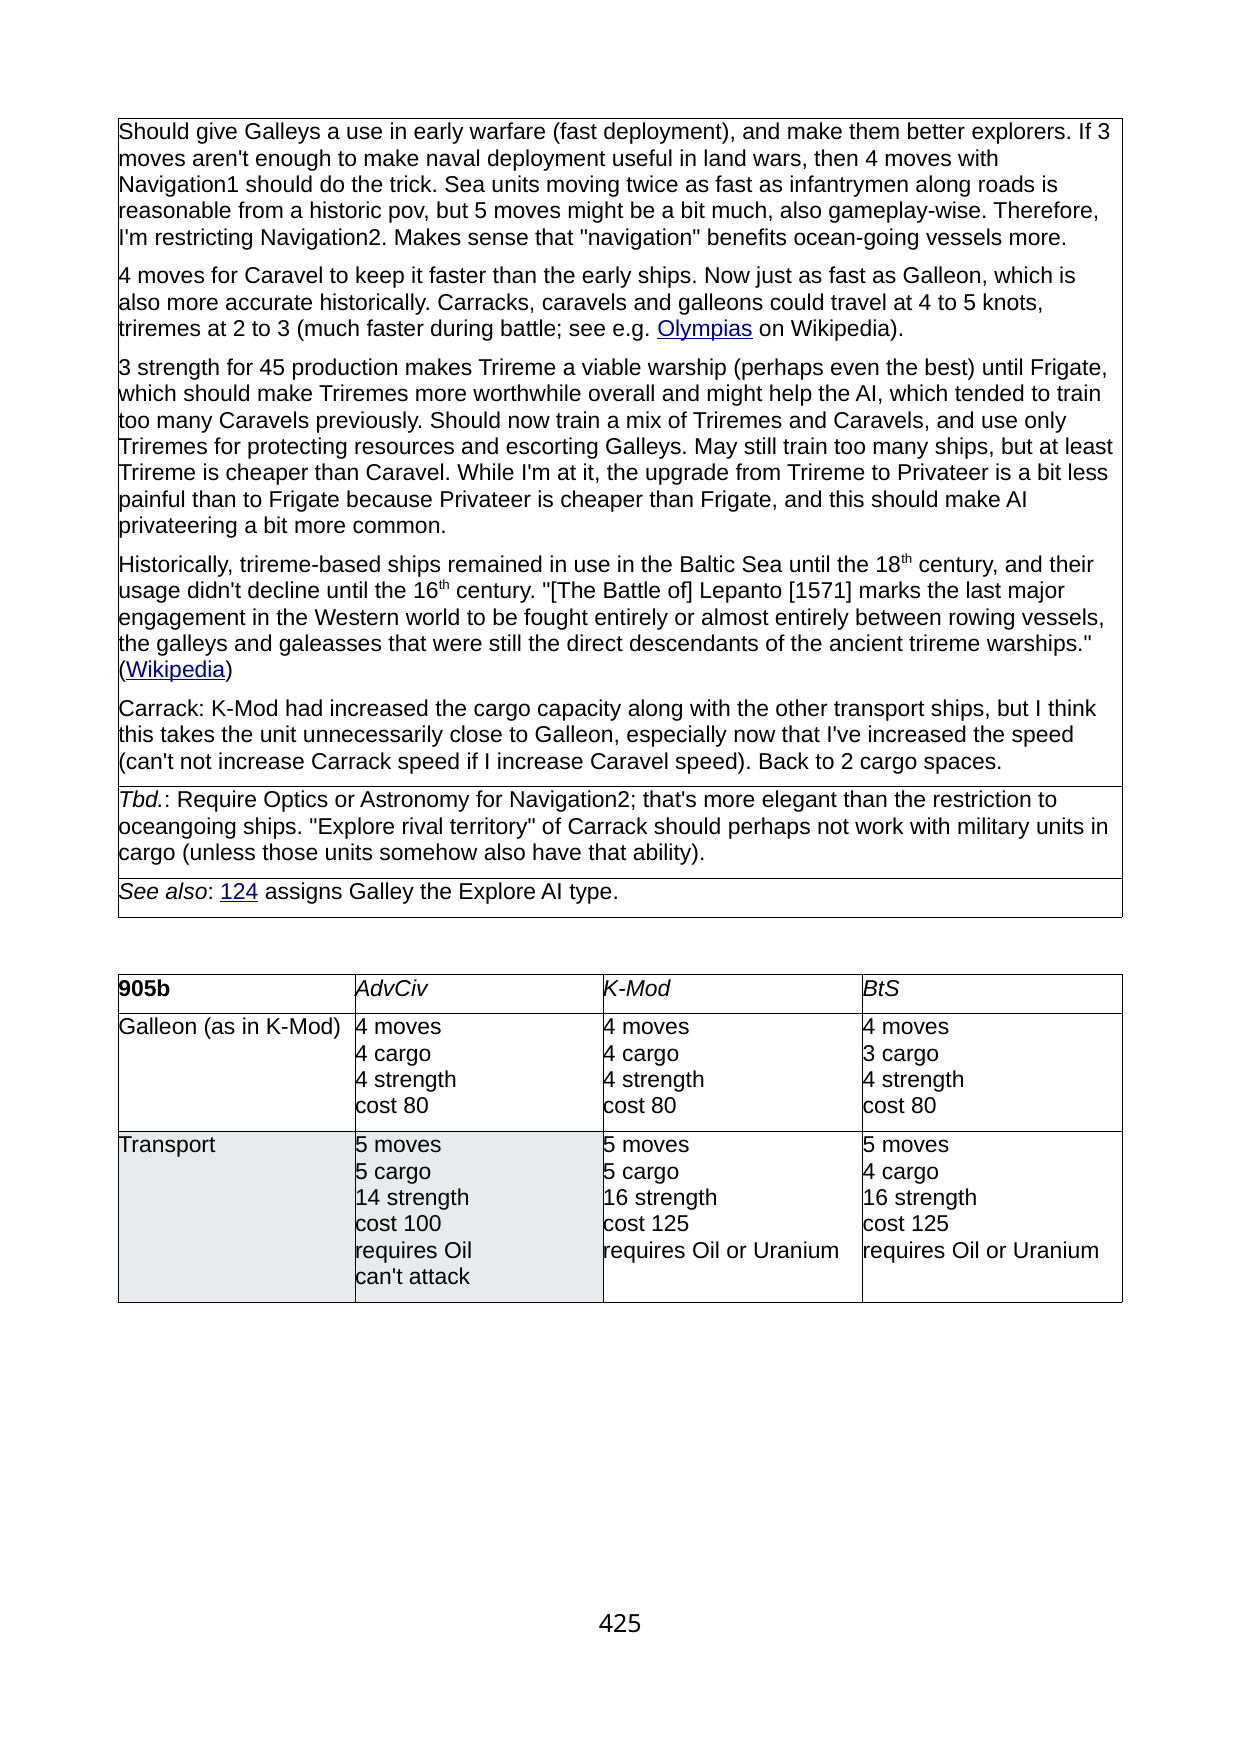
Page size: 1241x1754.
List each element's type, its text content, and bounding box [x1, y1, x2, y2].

table_cell 5 moves 5 cargo 16 strength cost 125 requires Oil or Uranium [604, 1132, 862, 1302]
table_cell 5 moves 4 cargo 16 strength cost 125 requires Oil or Uranium [863, 1132, 1122, 1302]
table_cell 4 moves 3 cargo 4 strength cost 80 [863, 1014, 1122, 1131]
table_cell 4 moves 4 cargo 4 strength cost 80 [604, 1014, 862, 1131]
table_cell 4 moves 4 cargo 4 strength cost 80 [356, 1014, 603, 1131]
table_cell Tbd.: Require Optics or Astronomy for Navigation2; that's more elegant than the restriction to oceangoing ships. "Explore rival territory" of Carrack should perhaps not work with military units in cargo (unless those units somehow also have that ability). [119, 787, 1122, 878]
table_cell Galleon (as in K-Mod) [119, 1014, 355, 1131]
table_header K-Mod [604, 975, 862, 1013]
table_cell Should give Galleys a use in early warfare (fast deployment), and make them better explorers. If 3 moves aren't enough to make naval deployment useful in land wars, then 4 moves with Navigation1 should do the trick. Sea units moving twice as fast as infantrymen along roads is reasonable from a historic pov, but 5 moves might be a bit much, also gameplay-wise. Therefore, I'm restricting Navigation2. Makes sense that "navigation" benefits ocean-going vessels more. 4 moves for Caravel to keep it faster than the early ships. Now just as fast as Galleon, which is also more accurate historically. Carracks, caravels and galleons could travel at 4 to 5 knots, triremes at 2 to 3 (much faster during battle; see e.g. Olympias on Wikipedia). 3 strength for 45 production makes Trireme a viable warship (perhaps even the best) until Frigate, which should make Triremes more worthwhile overall and might help the AI, which tended to train too many Caravels previously. Should now train a mix of Triremes and Caravels, and use only Triremes for protecting resources and escorting Galleys. May still train too many ships, but at least Trireme is cheaper than Caravel. While I'm at it, the upgrade from Trireme to Privateer is a bit less painful than to Frigate because Privateer is cheaper than Frigate, and this should make AI privateering a bit more common. Historically, trireme-based ships remained in use in the Baltic Sea until the 18th century, and their usage didn't decline until the 16th century. "[The Battle of] Lepanto [1571] marks the last major engagement in the Western world to be fought entirely or almost entirely between rowing vessels, the galleys and galeasses that were still the direct descendants of the ancient trireme warships." (Wikipedia) Carrack: K-Mod had increased the cargo capacity along with the other transport ships, but I think this takes the unit unnecessarily close to Galleon, especially now that I've increased the speed (can't not increase Carrack speed if I increase Caravel speed). Back to 2 cargo spaces. [119, 119, 1122, 786]
table_cell 5 moves 5 cargo 14 strength cost 100 requires Oil can't attack [356, 1132, 603, 1302]
table_header BtS [863, 975, 1122, 1013]
table_cell Transport [119, 1132, 355, 1302]
table_cell See also: 124 assigns Galley the Explore AI type. [119, 879, 1122, 917]
table_header AdvCiv [356, 975, 603, 1013]
table_header 905b [119, 975, 355, 1013]
